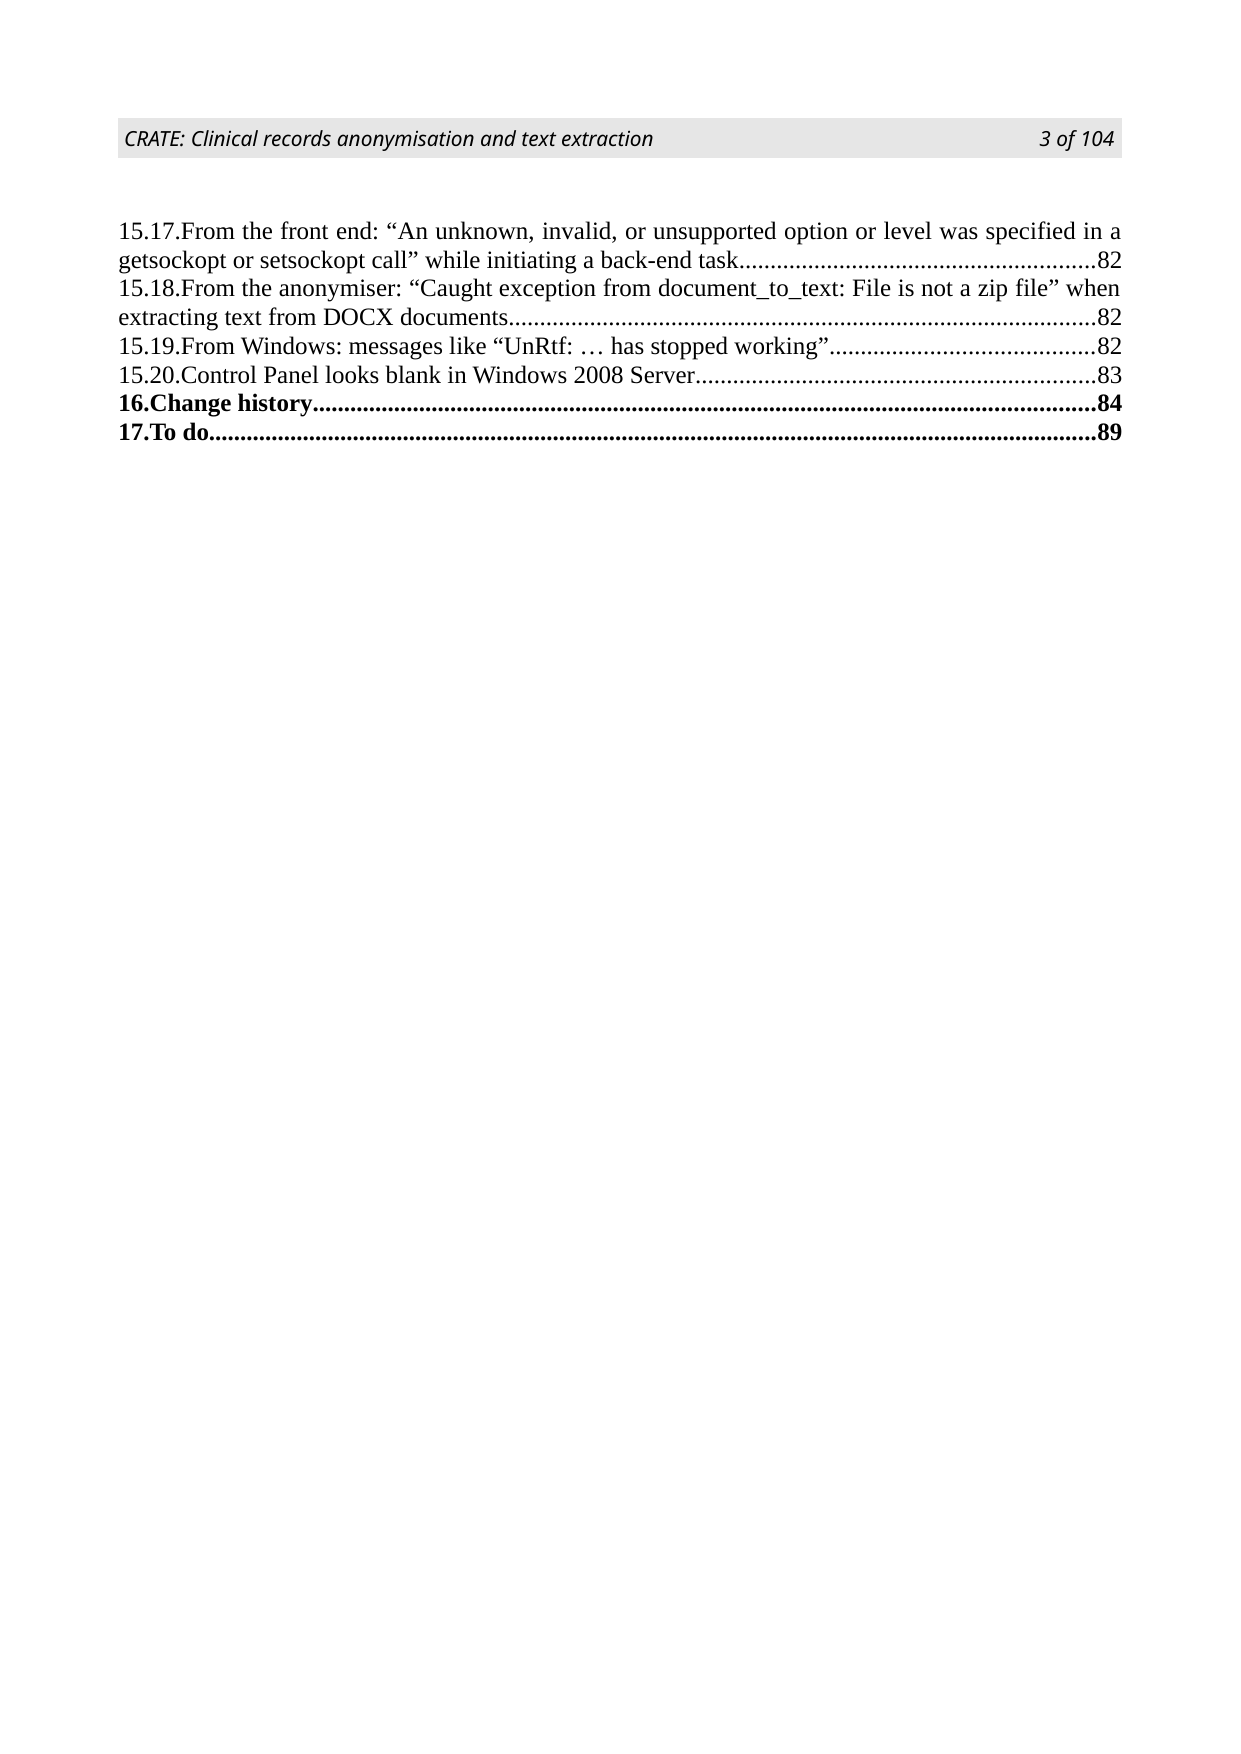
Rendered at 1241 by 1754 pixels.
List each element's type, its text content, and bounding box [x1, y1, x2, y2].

text 15.20.Control Panel looks blank in Windows 2008 Server 83 [118, 360, 1122, 388]
text 15.19.From Windows: messages like “UnRtf: … has stopped working” 82 [118, 331, 1122, 360]
text 15.17.From the front end: “An unknown, invalid, or unsupported option or level was specified in a getsockopt or setsockopt call” while initiating a back-end task 82 [118, 216, 1122, 273]
text 17.To do 89 [118, 417, 1122, 446]
text 16.Change history 84 [118, 388, 1122, 417]
text 15.18.From the anonymiser: “Caught exception from document_to_text: File is not a zip file” when extracting text from DOCX documents 82 [118, 273, 1122, 331]
